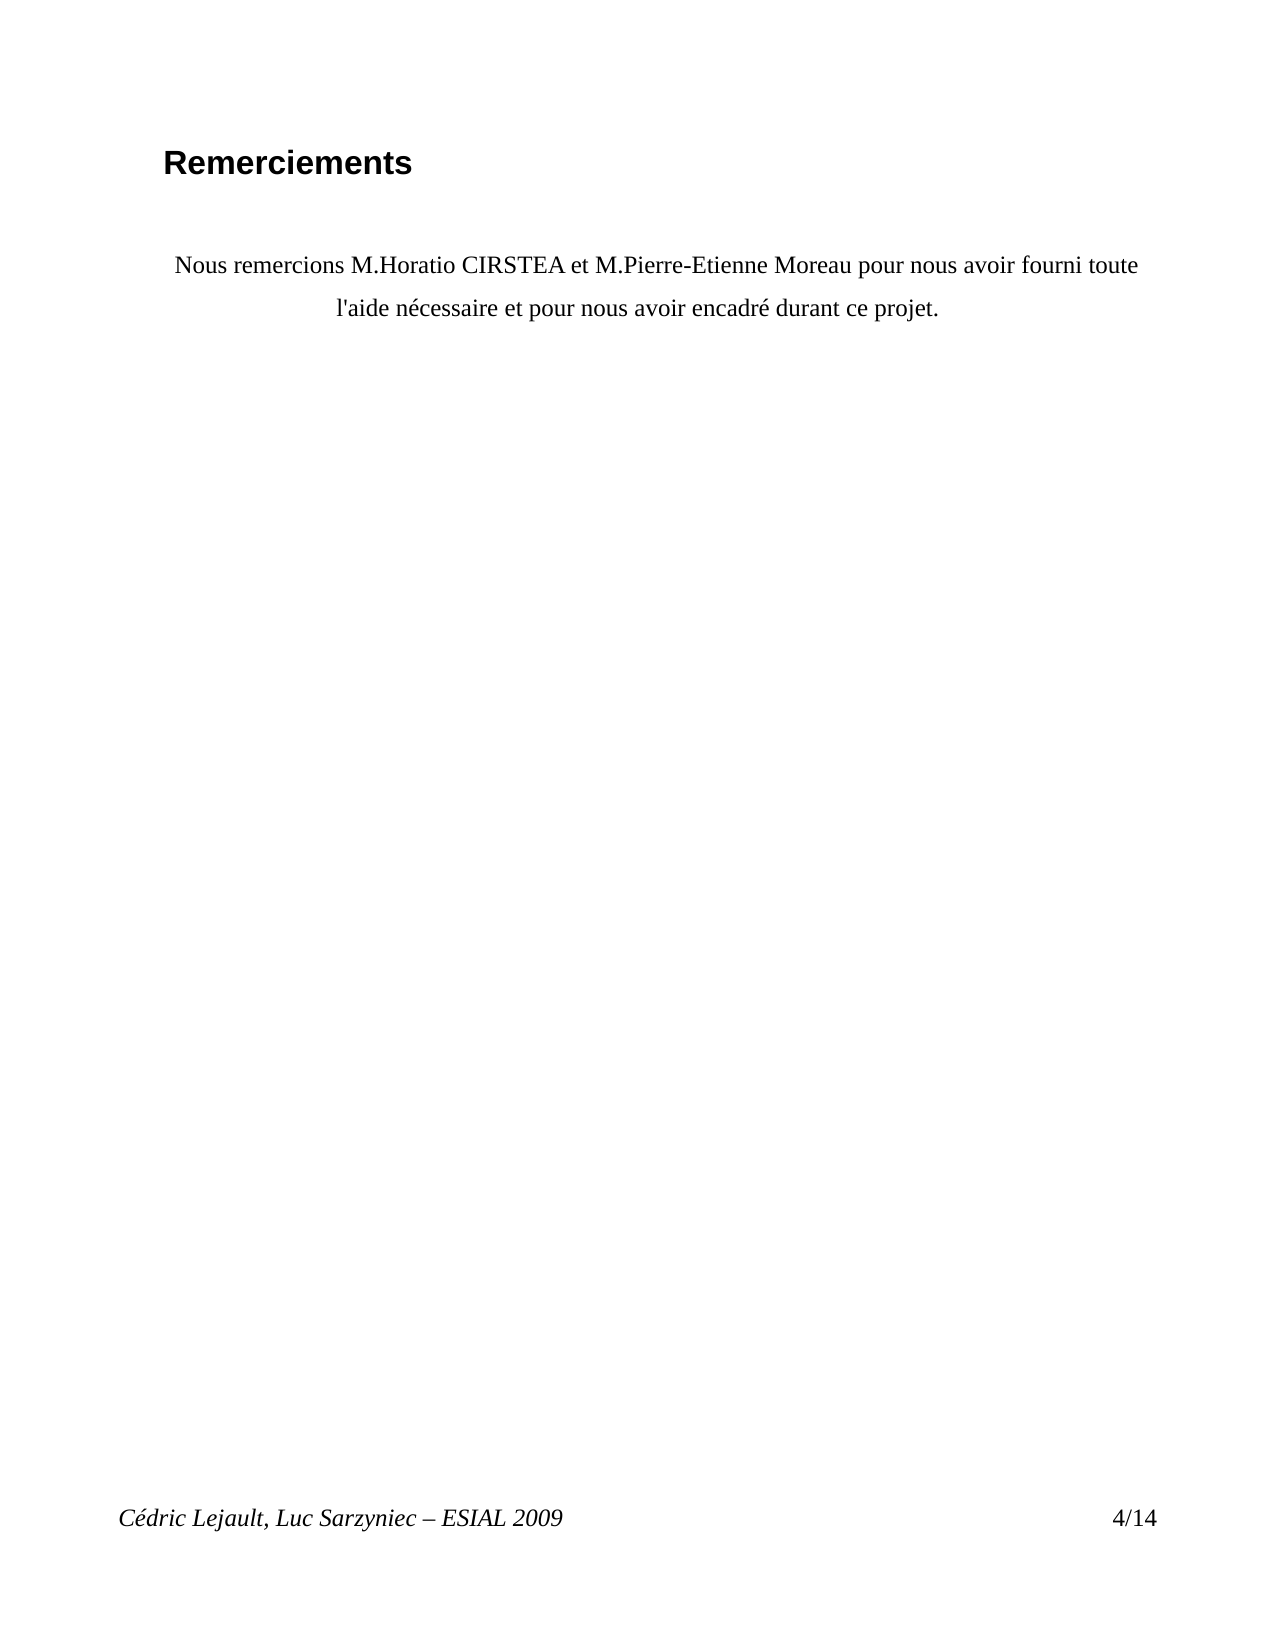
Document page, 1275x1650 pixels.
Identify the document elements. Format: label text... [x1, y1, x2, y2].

subtitle Remerciements [118, 143, 1157, 182]
text Nous remercions M.Horatio CIRSTEA et M.Pierre-Etienne Moreau pour nous avoir fourni toute l'aide nécessaire et pour nous avoir encadré durant ce projet. [118, 250, 1157, 322]
